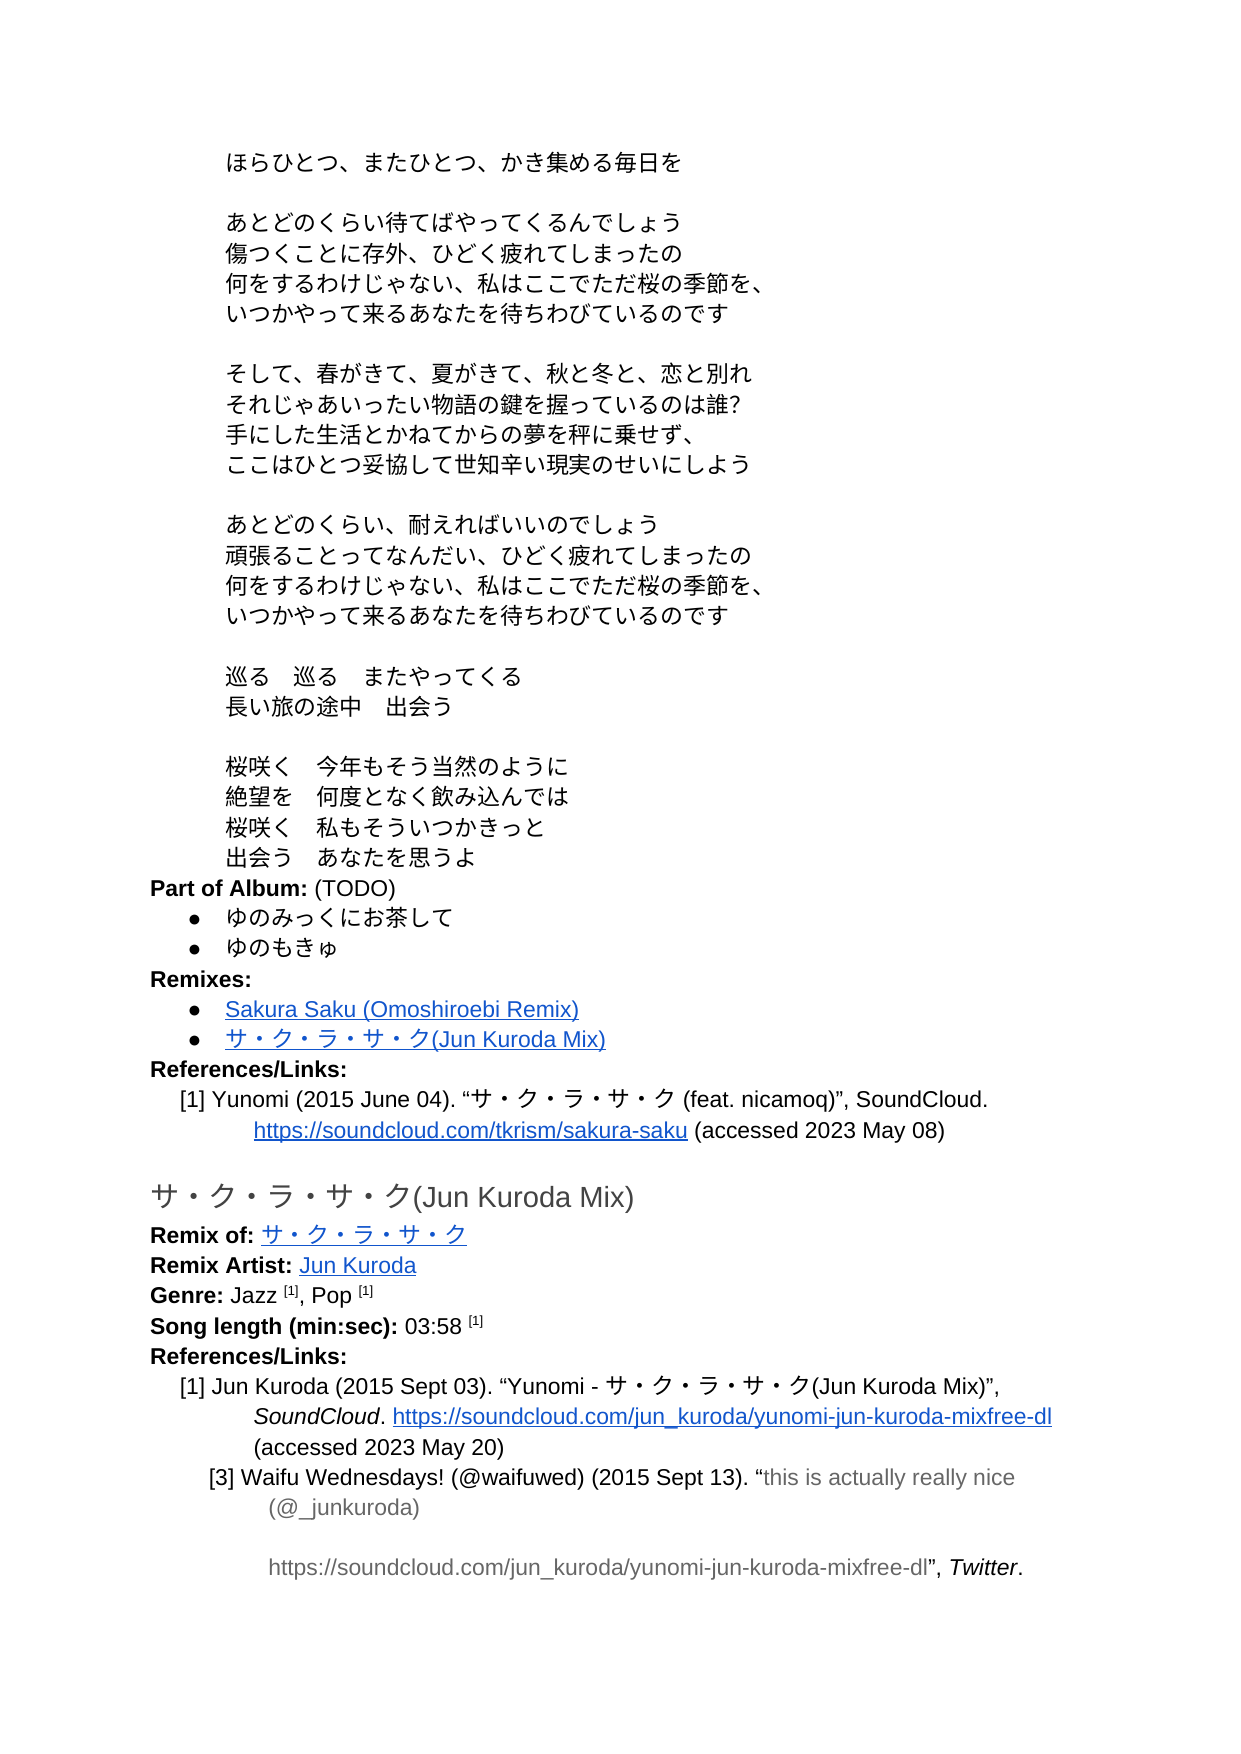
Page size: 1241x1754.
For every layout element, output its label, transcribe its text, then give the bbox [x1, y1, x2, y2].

list Sakura Saku (Omoshiroebi Remix) [187, 996, 1090, 1022]
text Part of Album: (TODO) [150, 875, 1090, 901]
text [3] Waifu Wednesdays! (@waifuwed) (2015 Sept 13). “this is actually really nice (@_junkuroda) https://soundcloud.com/jun_kuroda/yunomi-jun-kuroda-mixfree-dl”, Twitter. [209, 1464, 1090, 1581]
text そして、春がきて、夏がきて、秋と冬と、恋と別れ [225, 361, 1090, 388]
text 巡る 巡る またやってくる [225, 663, 1090, 690]
text 長い旅の途中 出会う [225, 694, 1090, 720]
text 何をするわけじゃない、私はここでただ桜の季節を、 [225, 271, 1090, 297]
text 傷つくことに存外、ひどく疲れてしまったの [225, 241, 1090, 267]
text Remixes: [150, 966, 1090, 992]
text Remix of: サ・ク・ラ・サ・ク [150, 1222, 1090, 1248]
text 頑張ることってなんだい、ひどく疲れてしまったの [225, 543, 1090, 569]
text いつかやって来るあなたを待ちわびているのです [225, 603, 1090, 629]
text References/Links: [150, 1343, 1090, 1369]
subtitle サ・ク・ラ・サ・ク(Jun Kuroda Mix) [150, 1180, 1090, 1214]
text [1] Yunomi (2015 June 04). “サ・ク・ラ・サ・ク (feat. nicamoq)”, SoundCloud. https://soundcloud.com/tkrism/sakura-saku (accessed 2023 May 08) [179, 1086, 1090, 1143]
text Remix Artist: Jun Kuroda [150, 1252, 1090, 1279]
text あとどのくらい、耐えればいいのでしょう [225, 512, 1090, 539]
list サ・ク・ラ・サ・ク(Jun Kuroda Mix) [187, 1026, 1090, 1052]
text 何をするわけじゃない、私はここでただ桜の季節を、 [225, 573, 1090, 599]
text 手にした生活とかねてからの夢を秤に乗せず、 [225, 422, 1090, 448]
text ここはひとつ妥協して世知辛い現実のせいにしよう [225, 452, 1090, 478]
text 桜咲く 今年もそう当然のように [225, 754, 1090, 781]
list ゆのみっくにお茶して [187, 905, 1090, 932]
text あとどのくらい待てばやってくるんでしょう [225, 210, 1090, 237]
text References/Links: [150, 1056, 1090, 1083]
text いつかやって来るあなたを待ちわびているのです [225, 301, 1090, 327]
text Song length (min:sec): 03:58 [1] [150, 1313, 1090, 1339]
text 絶望を 何度となく飲み込んでは [225, 784, 1090, 811]
text 出会う あなたを思うよ [225, 845, 1090, 871]
list ゆのもきゅ [187, 935, 1090, 962]
text 桜咲く 私もそういつかきっと [225, 814, 1090, 841]
text ほらひとつ、またひとつ、かき集める毎日を [225, 150, 1090, 176]
text それじゃあいったい物語の鍵を握っているのは誰？ [225, 392, 1090, 418]
text [1] Jun Kuroda (2015 Sept 03). “Yunomi - サ・ク・ラ・サ・ク(Jun Kuroda Mix)”, SoundCloud. https://soundcloud.com/jun_kuroda/yunomi-jun-kuroda-mixfree-dl (accessed 2023 May 20) [179, 1373, 1090, 1460]
text Genre: Jazz [1], Pop [1] [150, 1282, 1090, 1309]
